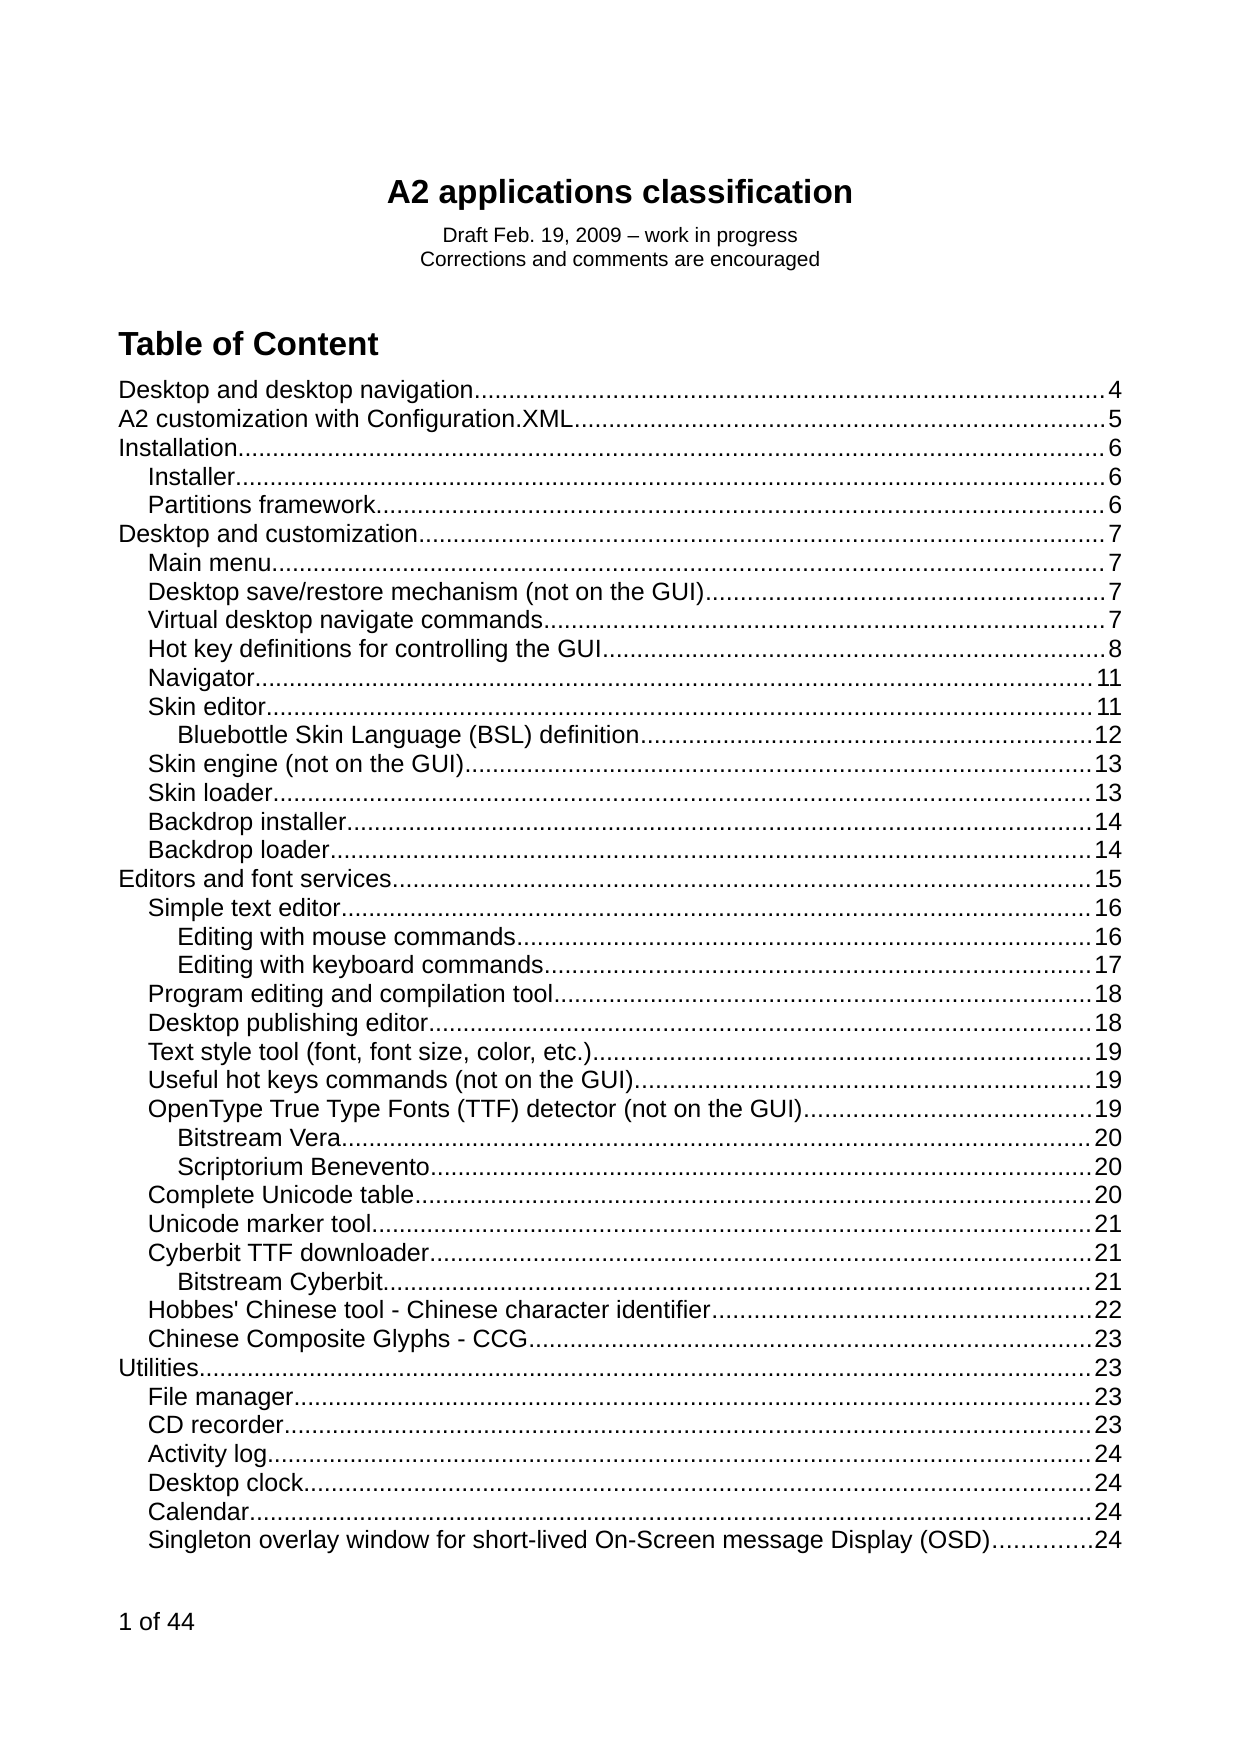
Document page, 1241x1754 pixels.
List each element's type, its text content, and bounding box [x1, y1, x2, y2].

text Partitions framework 6 [148, 490, 1122, 519]
text Backdrop loader 14 [148, 835, 1122, 864]
text Simple text editor 16 [148, 893, 1122, 922]
text Scriptorium Benevento 20 [177, 1152, 1122, 1180]
text Corrections and comments are encouraged [118, 247, 1122, 271]
text Skin engine (not on the GUI) 13 [148, 749, 1122, 778]
text Desktop save/restore mechanism (not on the GUI) 7 [148, 577, 1122, 605]
text File manager 23 [148, 1382, 1122, 1410]
text Bitstream Vera 20 [177, 1123, 1122, 1152]
text Desktop and desktop navigation 4 [118, 375, 1122, 404]
text Editors and font services 15 [118, 864, 1122, 893]
text Editing with keyboard commands 17 [177, 950, 1122, 979]
text Backdrop installer 14 [148, 807, 1122, 835]
text Desktop clock 24 [148, 1468, 1122, 1497]
text Chinese Composite Glyphs - CCG 23 [148, 1324, 1122, 1353]
text Utilities 23 [118, 1353, 1122, 1382]
text Skin editor 11 [148, 692, 1122, 720]
text CD recorder 23 [148, 1410, 1122, 1439]
text Draft Feb. 19, 2009 – work in progress [118, 223, 1122, 247]
text OpenType True Type Fonts (TTF) detector (not on the GUI) 19 [148, 1094, 1122, 1123]
text Unicode marker tool 21 [148, 1209, 1122, 1238]
text Useful hot keys commands (not on the GUI) 19 [148, 1065, 1122, 1094]
text Installation 6 [118, 433, 1122, 462]
text Activity log 24 [148, 1439, 1122, 1468]
text Virtual desktop navigate commands 7 [148, 605, 1122, 634]
text Bluebottle Skin Language (BSL) definition 12 [177, 720, 1122, 749]
text Skin loader 13 [148, 778, 1122, 807]
text Desktop publishing editor 18 [148, 1008, 1122, 1037]
subtitle Table of Content [118, 324, 1122, 363]
text Installer 6 [148, 462, 1122, 490]
text Calendar 24 [148, 1497, 1122, 1525]
subtitle A2 applications classification [118, 172, 1122, 210]
text Hobbes' Chinese tool - Chinese character identifier 22 [148, 1295, 1122, 1324]
text Editing with mouse commands 16 [177, 922, 1122, 950]
text Text style tool (font, font size, color, etc.) 19 [148, 1037, 1122, 1065]
text Navigator 11 [148, 663, 1122, 692]
text Cyberbit TTF downloader 21 [148, 1238, 1122, 1267]
text Bitstream Cyberbit 21 [177, 1267, 1122, 1295]
text Singleton overlay window for short-lived On-Screen message Display (OSD) 24 [148, 1525, 1122, 1554]
text Hot key definitions for controlling the GUI 8 [148, 634, 1122, 663]
text Desktop and customization 7 [118, 519, 1122, 548]
text Complete Unicode table 20 [148, 1180, 1122, 1209]
text Program editing and compilation tool 18 [148, 979, 1122, 1008]
text Main menu 7 [148, 548, 1122, 577]
text A2 customization with Configuration.XML 5 [118, 404, 1122, 433]
